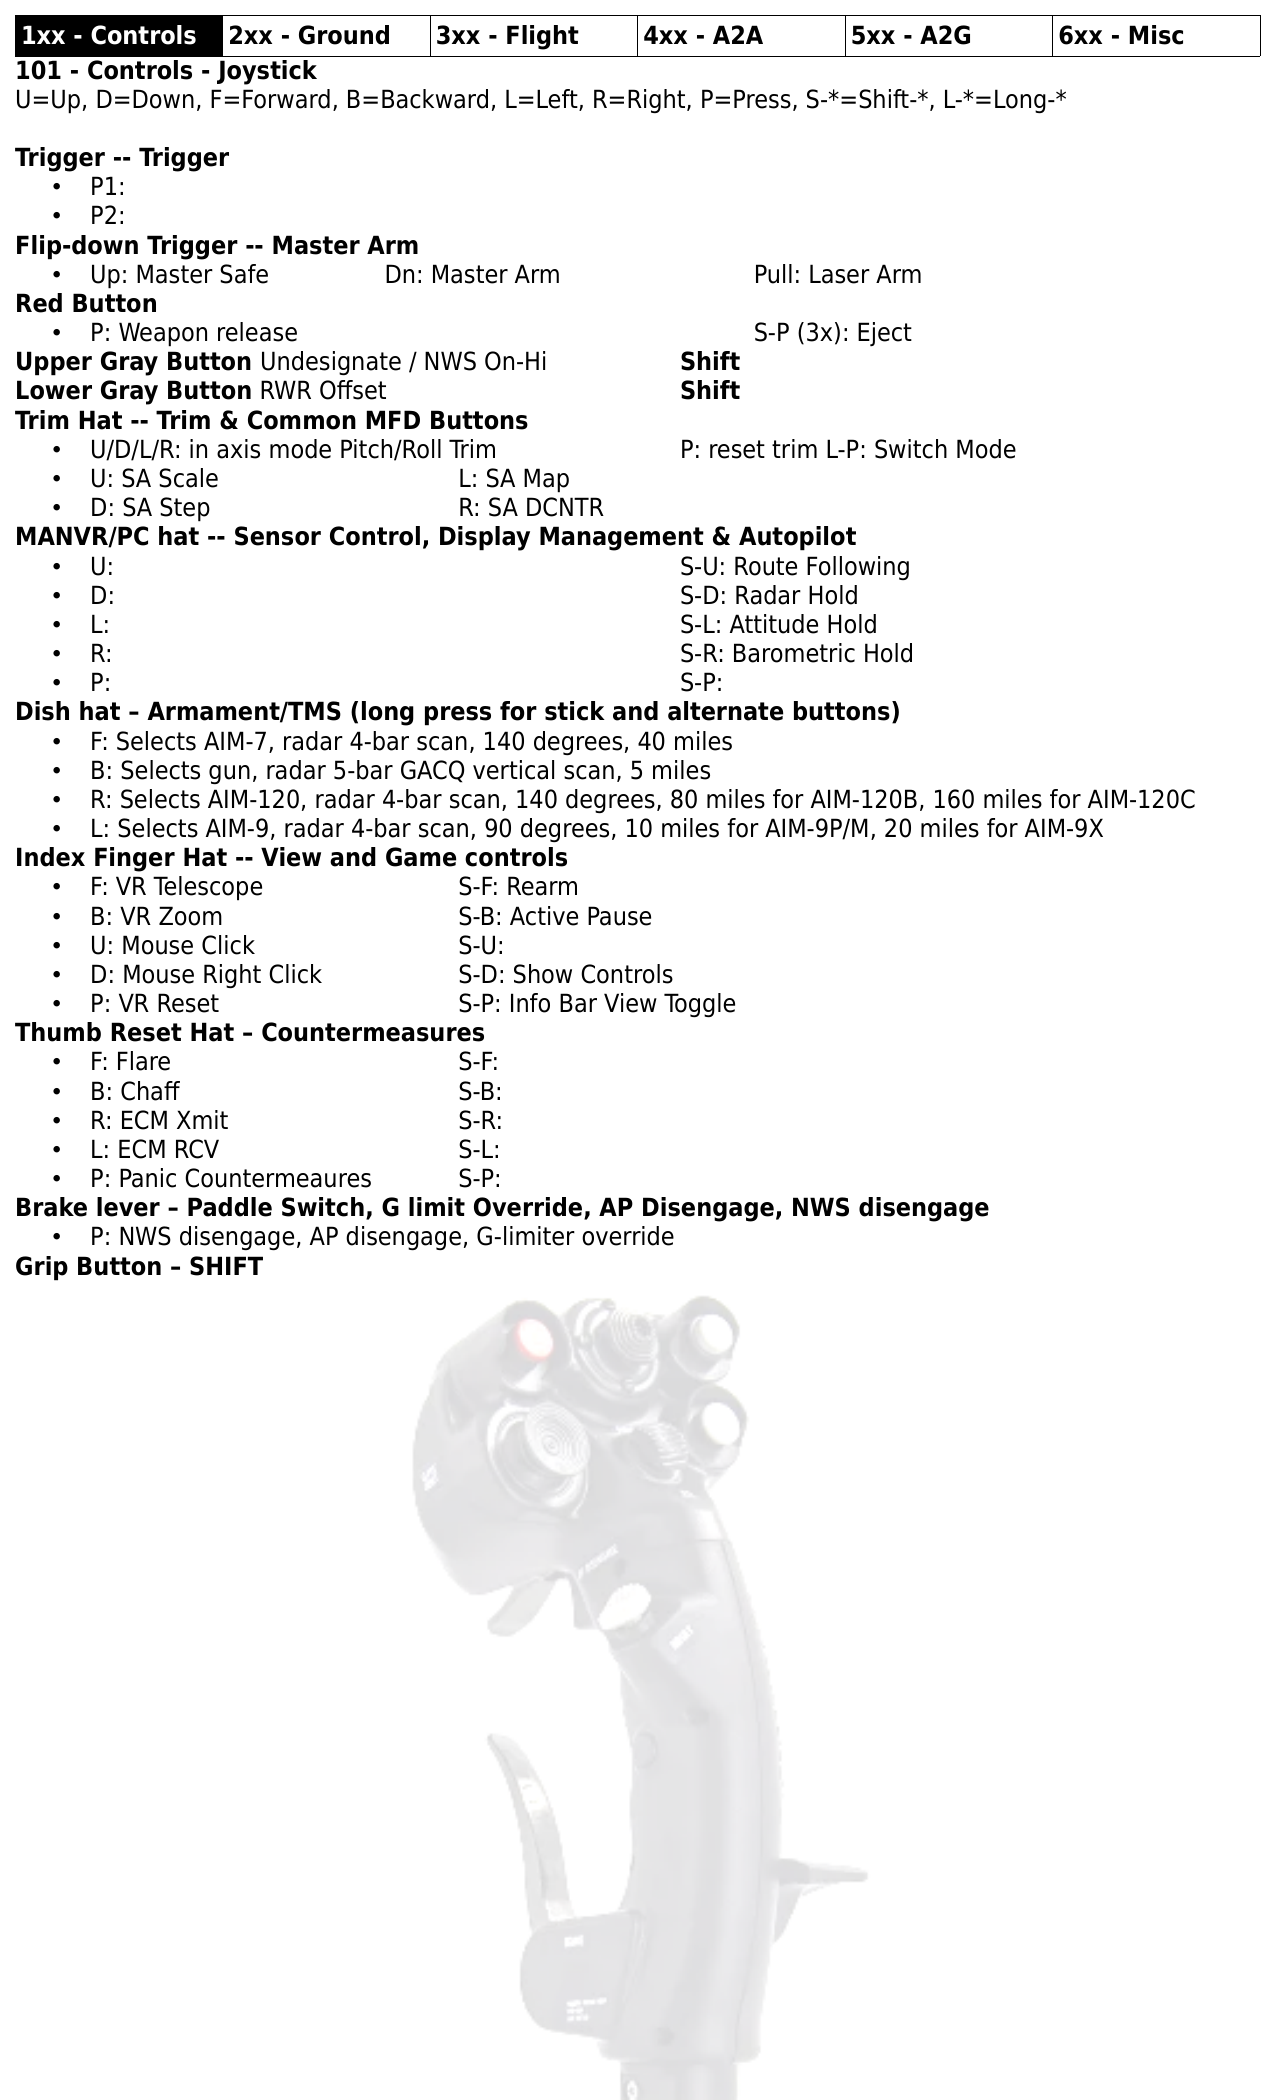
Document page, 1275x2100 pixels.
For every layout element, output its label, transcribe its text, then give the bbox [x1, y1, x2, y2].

list P: VR Reset S-P: Info Bar View Toggle [52, 989, 1260, 1018]
table_header 3xx - Flight [431, 16, 637, 56]
table_header 4xx - A2A [638, 16, 845, 56]
list P2: [52, 202, 1260, 231]
list B: VR Zoom S-B: Active Pause [52, 902, 1260, 931]
list L: S-L: Attitude Hold [52, 610, 1260, 639]
list R: Selects AIM-120, radar 4-bar scan, 140 degrees, 80 miles for AIM-120B, 160 miles for AIM-120C [52, 785, 1260, 814]
list U: Mouse Click S-U: [52, 931, 1260, 960]
list P1: [52, 172, 1260, 202]
table_header 6xx - Misc [1053, 16, 1260, 56]
list D: SA Step R: SA DCNTR [52, 493, 1260, 522]
list U: S-U: Route Following [52, 552, 1260, 581]
text Red Button [15, 289, 1260, 318]
list P: S-P: [52, 668, 1260, 697]
text Grip Button – SHIFT [15, 1252, 1260, 1281]
list B: Chaff S-B: [52, 1077, 1260, 1106]
text Dish hat – Armament/TMS (long press for stick and alternate buttons) [15, 697, 1260, 727]
list U: SA Scale L: SA Map [52, 464, 1260, 493]
text 101 - Controls - Joystick [15, 57, 1260, 85]
list L: ECM RCV S-L: [52, 1135, 1260, 1164]
list R: S-R: Barometric Hold [52, 639, 1260, 668]
text MANVR/PC hat -- Sensor Control, Display Management & Autopilot [15, 522, 1260, 552]
list D: S-D: Radar Hold [52, 581, 1260, 610]
list F: Flare S-F: [52, 1047, 1260, 1077]
text Trigger -- Trigger [15, 143, 1260, 172]
text Thumb Reset Hat – Countermeasures [15, 1018, 1260, 1047]
list B: Selects gun, radar 5-bar GACQ vertical scan, 5 miles [52, 756, 1260, 785]
list U/D/L/R: in axis mode Pitch/Roll Trim P: reset trim L-P: Switch Mode [52, 435, 1260, 464]
list Up: Master Safe Dn: Master Arm Pull: Laser Arm [52, 260, 1260, 289]
list P: Weapon release S-P (3x): Eject [52, 318, 1260, 347]
text Brake lever – Paddle Switch, G limit Override, AP Disengage, NWS disengage [15, 1193, 1260, 1222]
list L: Selects AIM-9, radar 4-bar scan, 90 degrees, 10 miles for AIM-9P/M, 20 miles for AIM-9X [52, 814, 1260, 843]
list F: Selects AIM-7, radar 4-bar scan, 140 degrees, 40 miles [52, 727, 1260, 756]
text Index Finger Hat -- View and Game controls [15, 843, 1260, 872]
text U=Up, D=Down, F=Forward, B=Backward, L=Left, R=Right, P=Press, S-*=Shift-*, L-*=Long-* [15, 85, 1260, 114]
text Flip-down Trigger -- Master Arm [15, 231, 1260, 260]
text Upper Gray Button Undesignate / NWS On-Hi Shift [15, 347, 1260, 377]
table_header 1xx - Controls [16, 16, 222, 56]
list D: Mouse Right Click S-D: Show Controls [52, 960, 1260, 989]
text Trim Hat -- Trim & Common MFD Buttons [15, 406, 1260, 435]
table_header 2xx - Ground [223, 16, 430, 56]
list F: VR Telescope S-F: Rearm [52, 872, 1260, 902]
list P: NWS disengage, AP disengage, G-limiter override [52, 1222, 1260, 1252]
list P: Panic Countermeaures S-P: [52, 1164, 1260, 1193]
list R: ECM Xmit S-R: [52, 1106, 1260, 1135]
text Lower Gray Button RWR Offset Shift [15, 377, 1260, 406]
table_header 5xx - A2G [846, 16, 1052, 56]
